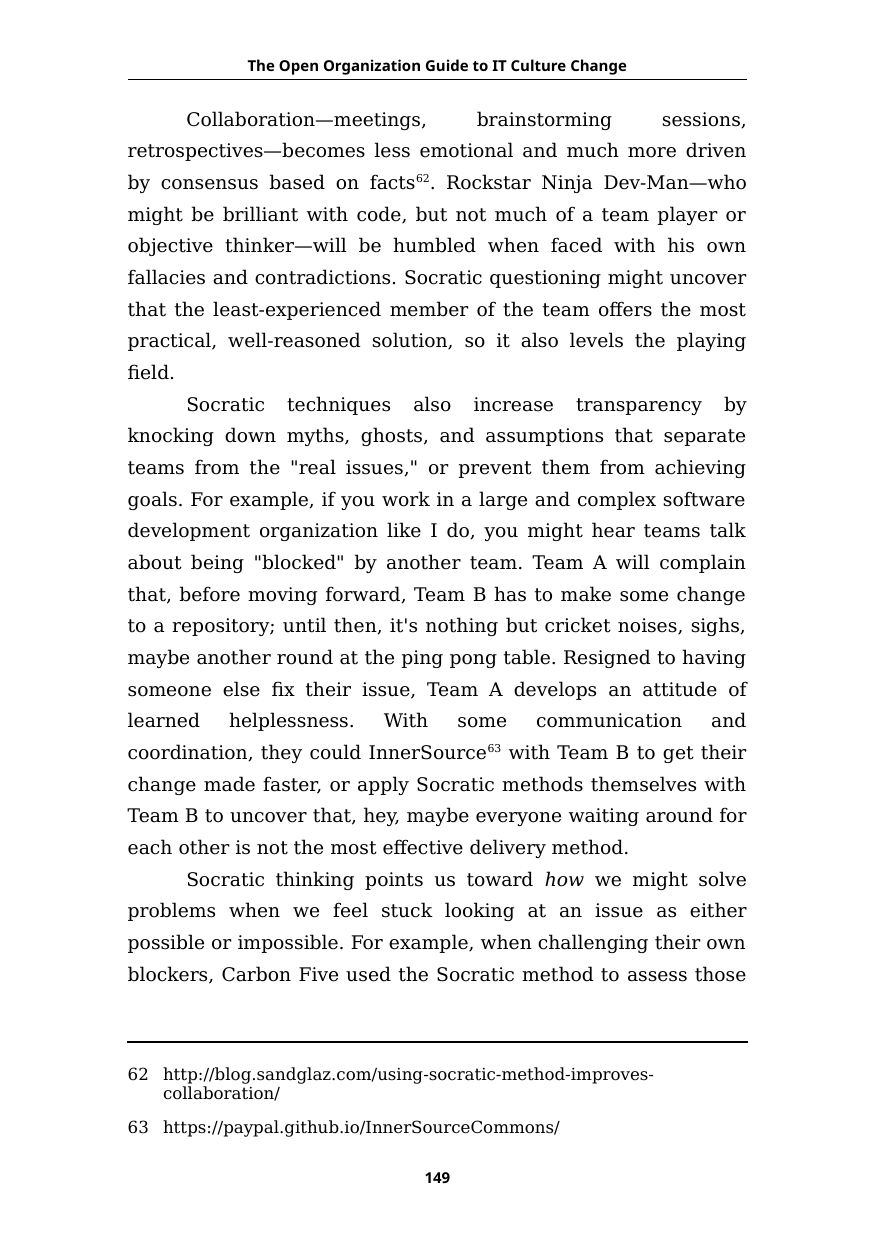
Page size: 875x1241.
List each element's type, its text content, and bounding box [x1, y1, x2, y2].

text http://blog.sandglaz.com/using-socratic-method-improves-collaboration/ [127, 1064, 747, 1103]
text Socratic techniques also increase transparency by knocking down myths, ghosts, and assumptions that separate teams from the "real issues," or prevent them from achieving goals. For example, if you work in a large and complex software development organization like I do, you might hear teams talk about being "blocked" by another team. Team A will complain that, before moving forward, Team B has to make some change to a repository; until then, it's nothing but cricket noises, sighs, maybe another round at the ping pong table. Resigned to having someone else fix their issue, Team A develops an attitude of learned helplessness. With some communication and coordination, they could InnerSource with Team B to get their change made faster, or apply Socratic methods themselves with Team B to uncover that, hey, maybe everyone waiting around for each other is not the most effective delivery method. [127, 394, 747, 859]
text Socratic thinking points us toward how we might solve problems when we feel stuck looking at an issue as either possible or impossible. For example, when challenging their own blockers, Carbon Five used the Socratic method to assess those [127, 869, 747, 986]
text Collaboration—meetings, brainstorming sessions, retrospectives—becomes less emotional and much more driven by consensus based on facts. Rockstar Ninja Dev-Man—who might be brilliant with code, but not much of a team player or objective thinker—will be humbled when faced with his own fallacies and contradictions. Socratic questioning might uncover that the least-experienced member of the team offers the most practical, well-reasoned solution, so it also levels the playing field. [127, 109, 747, 384]
text https://paypal.github.io/InnerSourceCommons/ [127, 1118, 747, 1138]
